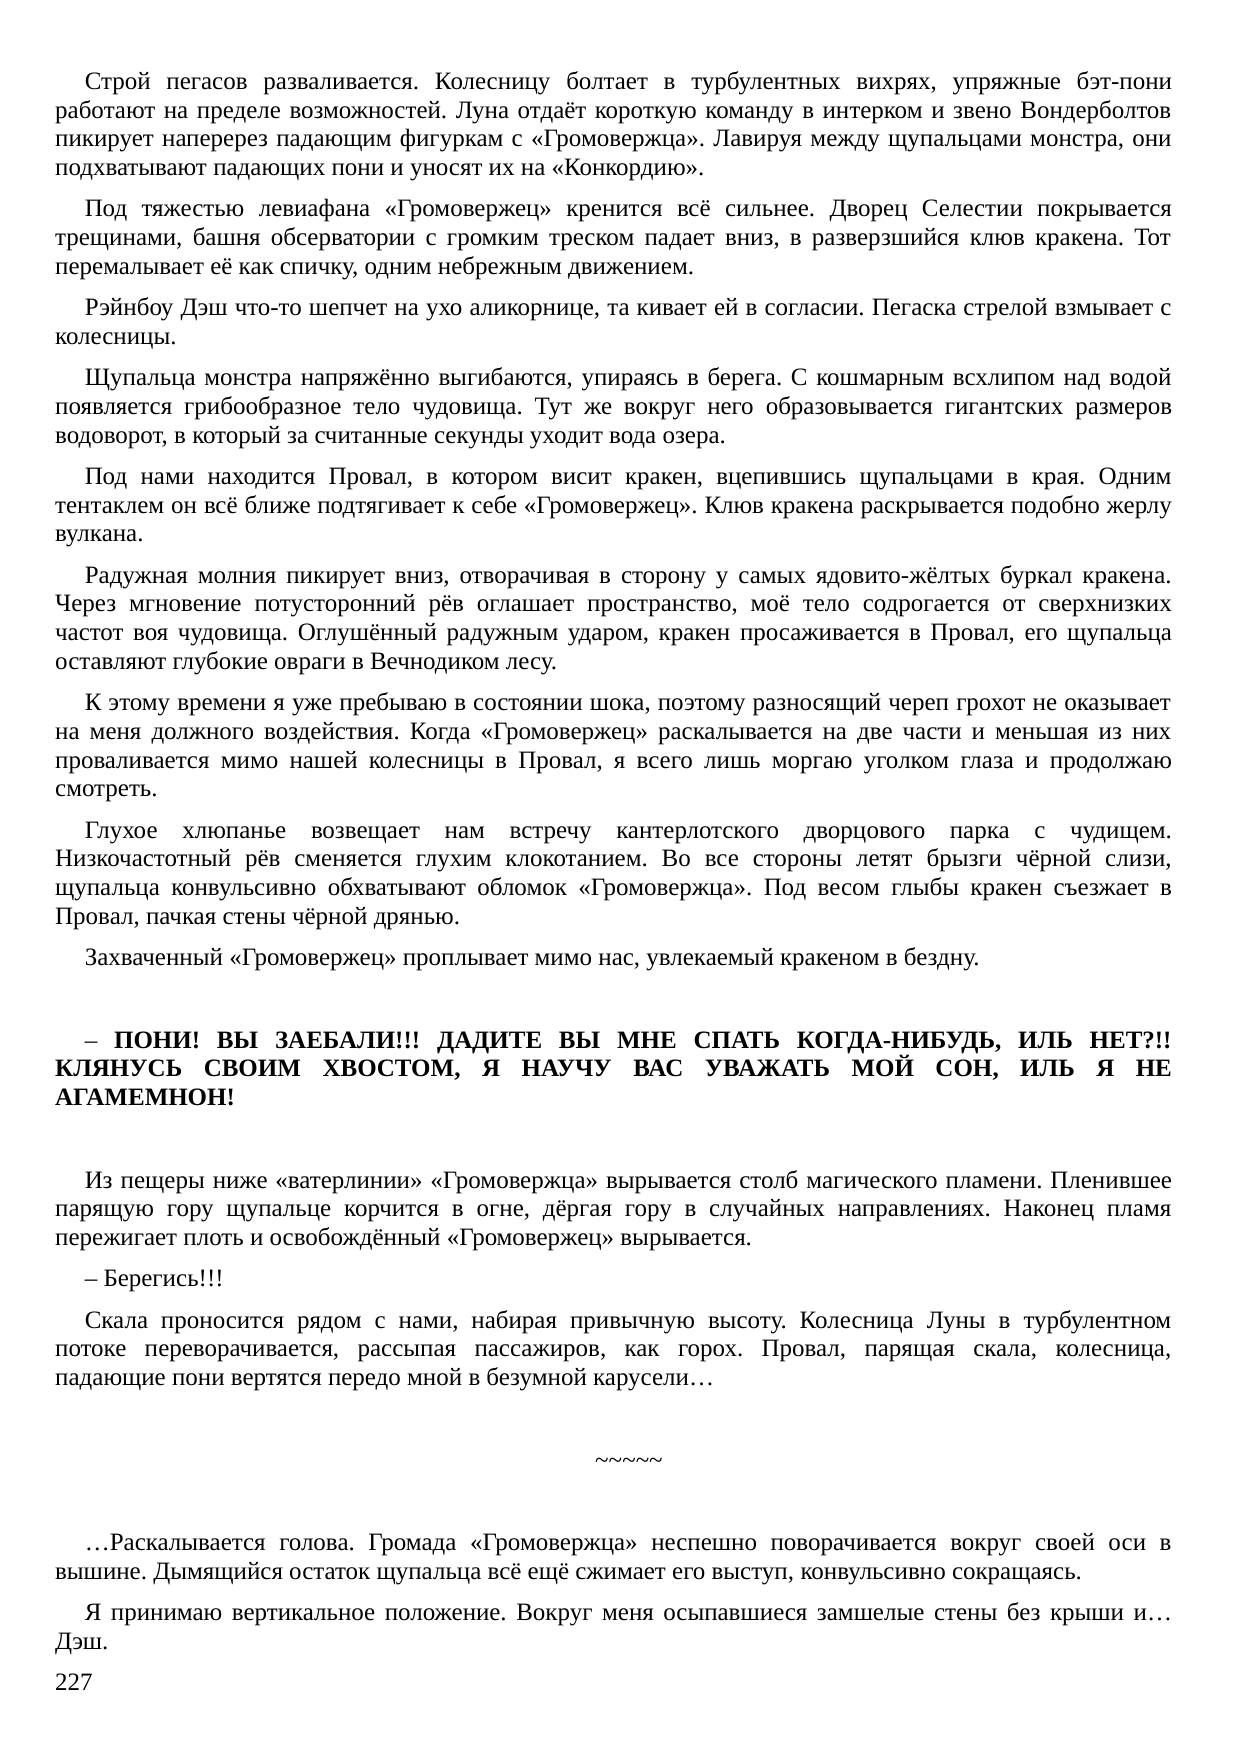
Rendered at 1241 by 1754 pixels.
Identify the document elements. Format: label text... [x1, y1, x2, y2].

text Рэйнбоу Дэш что-то шепчет на ухо аликорнице, та кивает ей в согласии. Пегаска стрелой взмывает с колесницы. [55, 292, 1173, 350]
text Захваченный «Громовержец» проплывает мимо нас, увлекаемый кракеном в бездну. [55, 942, 1173, 971]
text Строй пегасов разваливается. Колесницу болтает в турбулентных вихрях, упряжные бэт-пони работают на пределе возможностей. Луна отдаёт короткую команду в интерком и звено Вондерболтов пикирует наперерез падающим фигуркам с «Громовержца». Лавируя между щупальцами монстра, они подхватывают падающих пони и уносят их на «Конкордию». [55, 66, 1173, 181]
text Я принимаю вертикальное положение. Вокруг меня осыпавшиеся замшелые стены без крыши и… Дэш. [55, 1597, 1173, 1655]
text Щупальца монстра напряжённо выгибаются, упираясь в берега. С кошмарным всхлипом над водой появляется грибообразное тело чудовища. Тут же вокруг него образовывается гигантских размеров водоворот, в который за считанные секунды уходит вода озера. [55, 362, 1173, 448]
text Скала проносится рядом с нами, набирая привычную высоту. Колесница Луны в турбулентном потоке переворачивается, рассыпая пассажиров, как горох. Провал, парящая скала, колесница, падающие пони вертятся передо мной в безумной карусели… [55, 1305, 1173, 1391]
text …Раскалывается голова. Громада «Громовержца» неспешно поворачивается вокруг своей оси в вышине. Дымящийся остаток щупальца всё ещё сжимает его выступ, конвульсивно сокращаясь. [55, 1527, 1173, 1585]
text Под нами находится Провал, в котором висит кракен, вцепившись щупальцами в края. Одним тентаклем он всё ближе подтягивает к себе «Громовержец». Клюв кракена раскрывается подобно жерлу вулкана. [55, 461, 1173, 547]
text Под тяжестью левиафана «Громовержец» кренится всё сильнее. Дворец Селестии покрывается трещинами, башня обсерватории с громким треском падает вниз, в разверзшийся клюв кракена. Тот перемалывает её как спичку, одним небрежным движением. [55, 193, 1173, 280]
text – ПОНИ! ВЫ ЗАЕБАЛИ!!! ДАДИТЕ ВЫ МНЕ СПАТЬ КОГДА-НИБУДЬ, ИЛЬ НЕТ?!! КЛЯНУСЬ СВОИМ ХВОСТОМ, Я НАУЧУ ВАС УВАЖАТЬ МОЙ СОН, ИЛЬ Я НЕ АГАМЕМНОН! [55, 1025, 1173, 1111]
text Глухое хлюпанье возвещает нам встречу кантерлотского дворцового парка с чудищем. Низкочастотный рёв сменяется глухим клокотанием. Во все стороны летят брызги чёрной слизи, щупальца конвульсивно обхватывают обломок «Громовержца». Под весом глыбы кракен съезжает в Провал, пачкая стены чёрной дрянью. [55, 815, 1173, 930]
text Радужная молния пикирует вниз, отворачивая в сторону у самых ядовито-жёлтых буркал кракена. Через мгновение потусторонний рёв оглашает пространство, моё тело содрогается от сверхнизких частот воя чудовища. Оглушённый радужным ударом, кракен просаживается в Провал, его щупальца оставляют глубокие овраги в Вечнодиком лесу. [55, 560, 1173, 675]
text ~~~~~ [55, 1445, 1173, 1473]
text К этому времени я уже пребываю в состоянии шока, поэтому разносящий череп грохот не оказывает на меня должного воздействия. Когда «Громовержец» раскалывается на две части и меньшая из них проваливается мимо нашей колесницы в Провал, я всего лишь моргаю уголком глаза и продолжаю смотреть. [55, 687, 1173, 802]
text Из пещеры ниже «ватерлинии» «Громовержца» вырывается столб магического пламени. Пленившее парящую гору щупальце корчится в огне, дёргая гору в случайных направлениях. Наконец пламя пережигает плоть и освобождённый «Громовержец» вырывается. [55, 1165, 1173, 1251]
text – Берегись!!! [55, 1263, 1173, 1292]
